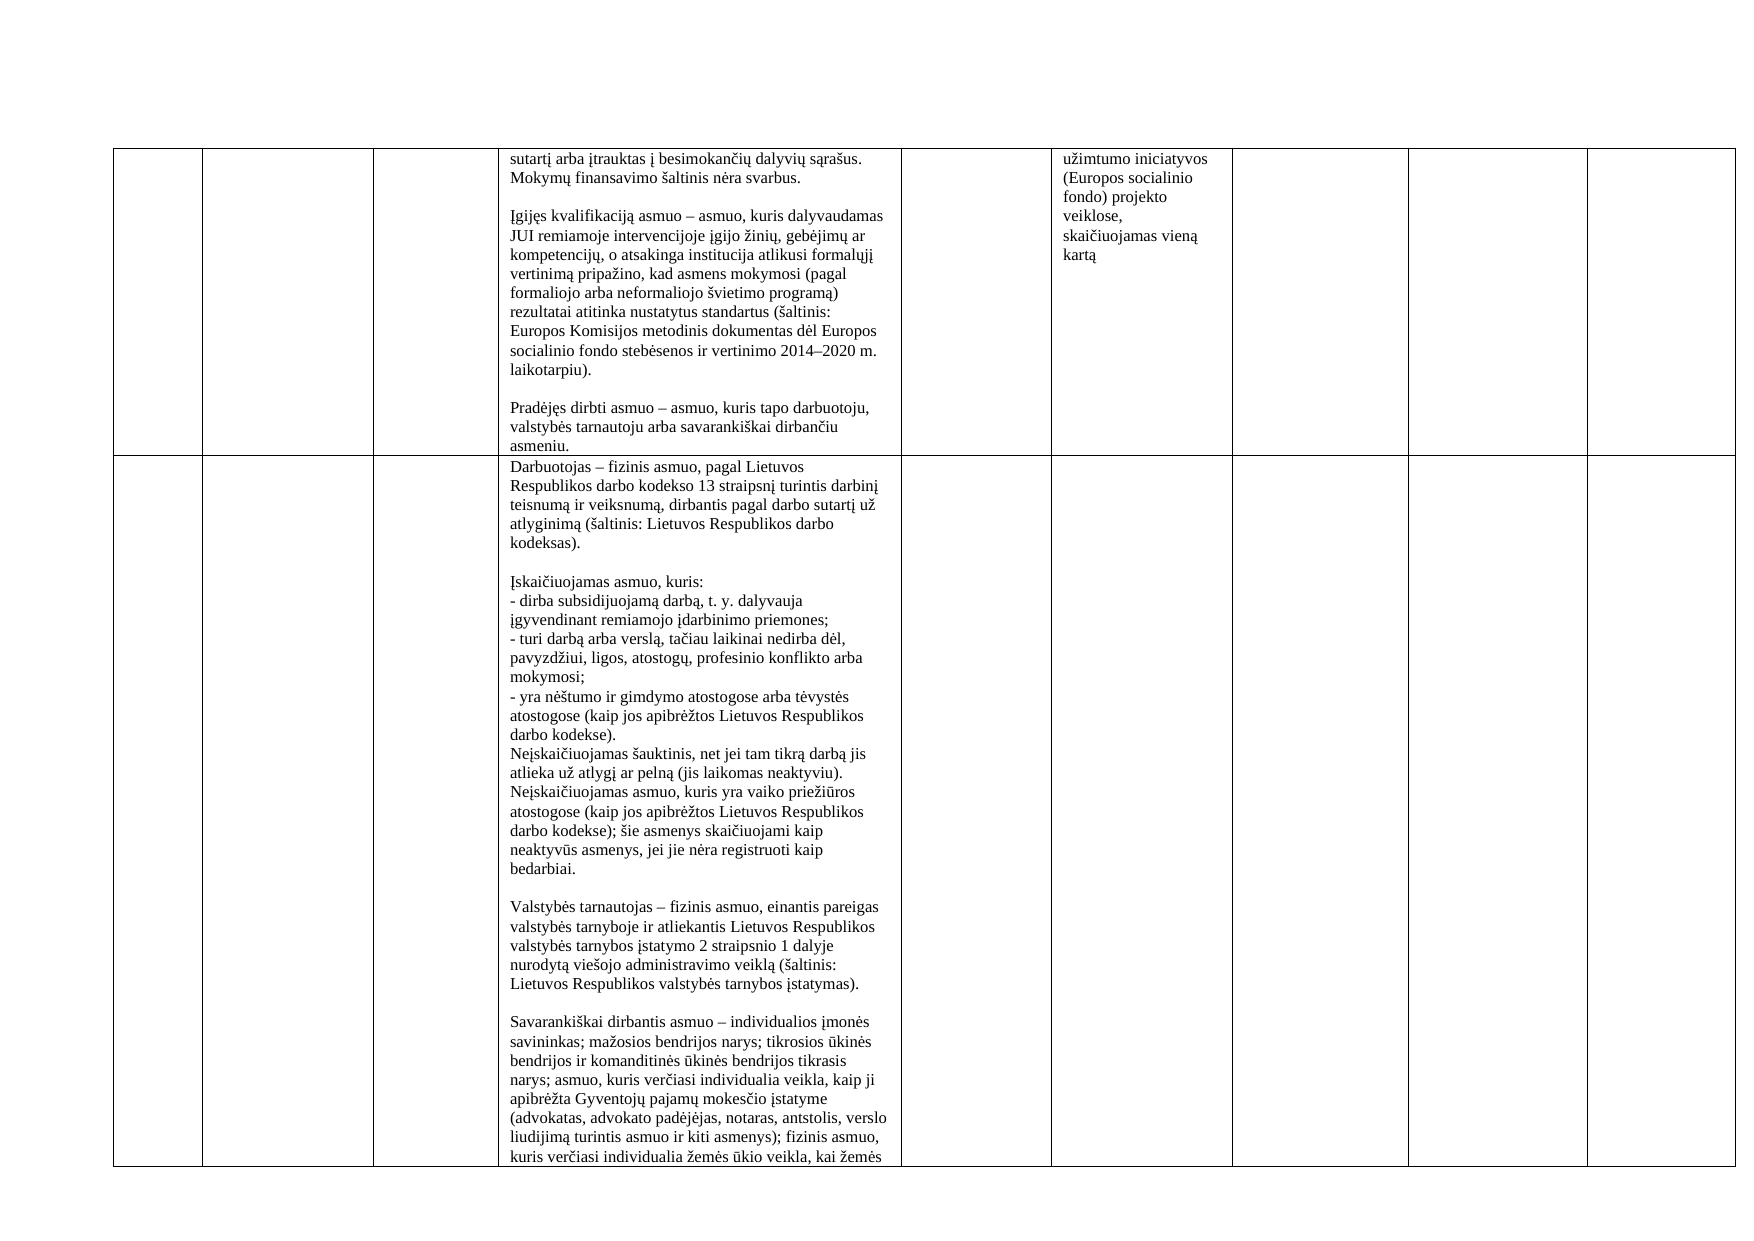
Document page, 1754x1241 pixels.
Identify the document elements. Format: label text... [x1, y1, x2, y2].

table_cell [1588, 456, 1735, 1166]
table_cell sutartį arba įtrauktas į besimokančių dalyvių sąrašus. Mokymų finansavimo šaltinis nėra svarbus. Įgijęs kvalifikaciją asmuo – asmuo, kuris dalyvaudamas JUI remiamoje intervencijoje įgijo žinių, gebėjimų ar kompetencijų, o atsakinga institucija atlikusi formalųjį vertinimą pripažino, kad asmens mokymosi (pagal formaliojo arba neformaliojo švietimo programą) rezultatai atitinka nustatytus standartus (šaltinis: Europos Komisijos metodinis dokumentas dėl Europos socialinio fondo stebėsenos ir vertinimo 2014–2020 m. laikotarpiu). Pradėjęs dirbti asmuo – asmuo, kuris tapo darbuotoju, valstybės tarnautoju arba savarankiškai dirbančiu asmeniu. [499, 149, 901, 455]
table_cell [902, 456, 1051, 1166]
table_cell [1052, 456, 1232, 1166]
table_cell [374, 149, 498, 455]
table_cell [1233, 456, 1408, 1166]
table_cell [374, 456, 498, 1166]
table_cell [114, 149, 202, 455]
table_cell [1409, 456, 1587, 1166]
table_cell [114, 456, 202, 1166]
table_cell užimtumo iniciatyvos (Europos socialinio fondo) projekto veiklose, skaičiuojamas vieną kartą [1052, 149, 1232, 455]
table_cell [203, 149, 373, 455]
table_cell [902, 149, 1051, 455]
table_cell [203, 456, 373, 1166]
table_cell Darbuotojas – fizinis asmuo, pagal Lietuvos Respublikos darbo kodekso 13 straipsnį turintis darbinį teisnumą ir veiksnumą, dirbantis pagal darbo sutartį už atlyginimą (šaltinis: Lietuvos Respublikos darbo kodeksas). Įskaičiuojamas asmuo, kuris: - dirba subsidijuojamą darbą, t. y. dalyvauja įgyvendinant remiamojo įdarbinimo priemones; - turi darbą arba verslą, tačiau laikinai nedirba dėl, pavyzdžiui, ligos, atostogų, profesinio konflikto arba mokymosi; - yra nėštumo ir gimdymo atostogose arba tėvystės atostogose (kaip jos apibrėžtos Lietuvos Respublikos darbo kodekse). Neįskaičiuojamas šauktinis, net jei tam tikrą darbą jis atlieka už atlygį ar pelną (jis laikomas neaktyviu). Neįskaičiuojamas asmuo, kuris yra vaiko priežiūros atostogose (kaip jos apibrėžtos Lietuvos Respublikos darbo kodekse); šie asmenys skaičiuojami kaip neaktyvūs asmenys, jei jie nėra registruoti kaip bedarbiai. Valstybės tarnautojas – fizinis asmuo, einantis pareigas valstybės tarnyboje ir atliekantis Lietuvos Respublikos valstybės tarnybos įstatymo 2 straipsnio 1 dalyje nurodytą viešojo administravimo veiklą (šaltinis: Lietuvos Respublikos valstybės tarnybos įstatymas). Savarankiškai dirbantis asmuo – individualios įmonės savininkas; mažosios bendrijos narys; tikrosios ūkinės bendrijos ir komanditinės ūkinės bendrijos tikrasis narys; asmuo, kuris verčiasi individualia veikla, kaip ji apibrėžta Gyventojų pajamų mokesčio įstatyme (advokatas, advokato padėjėjas, notaras, antstolis, verslo liudijimą turintis asmuo ir kiti asmenys); fizinis asmuo, kuris verčiasi individualia žemės ūkio veikla, kai žemės [499, 456, 901, 1166]
table_cell [1233, 149, 1408, 455]
table_cell [1588, 149, 1735, 455]
table_cell [1409, 149, 1587, 455]
